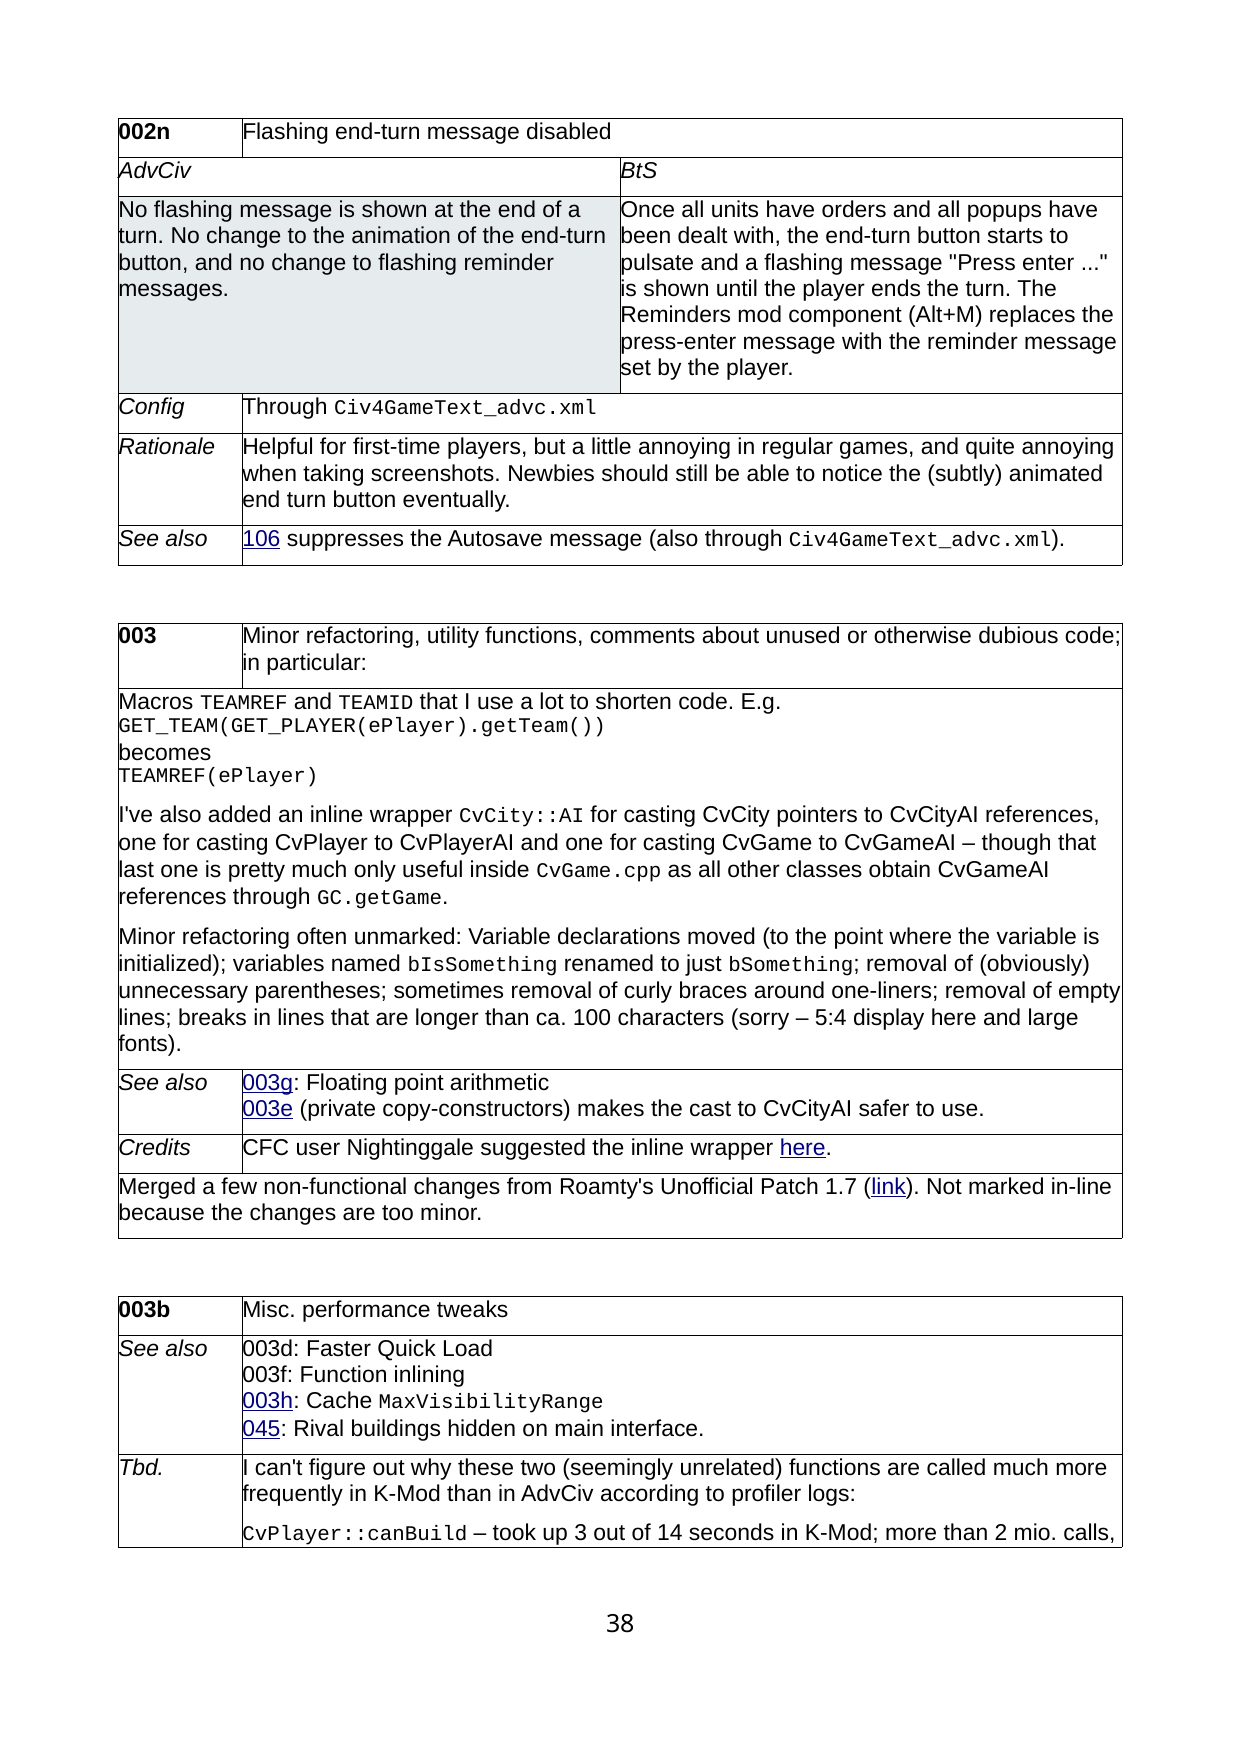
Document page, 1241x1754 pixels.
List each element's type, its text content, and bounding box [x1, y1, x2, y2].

table_cell No flashing message is shown at the end of a turn. No change to the animation of the end-turn button, and no change to flashing reminder messages. [119, 197, 620, 393]
table_cell See also [119, 1336, 242, 1454]
table_cell 003d: Faster Quick Load 003f: Function inlining 003h: Cache MaxVisibilityRange 045: Rival buildings hidden on main interface. [243, 1336, 1122, 1454]
table_cell Through Civ4GameText_advc.xml [243, 394, 1122, 433]
table_header Flashing end-turn message disabled [243, 119, 1122, 157]
table_cell AdvCiv [119, 158, 620, 196]
table_cell See also [119, 1070, 242, 1134]
table_cell BtS [621, 158, 1122, 196]
table_cell I can't figure out why these two (seemingly unrelated) functions are called much more frequently in K-Mod than in AdvCiv according to profiler logs: CvPlayer::canBuild – took up 3 out of 14 seconds in K-Mod; more than 2 mio. calls, [243, 1455, 1122, 1547]
table_header Misc. performance tweaks [243, 1297, 1122, 1334]
table_cell Tbd. [119, 1455, 242, 1547]
table_cell Macros TEAMREF and TEAMID that I use a lot to shorten code. E.g. GET_TEAM(GET_PLAYER(ePlayer).getTeam()) becomes TEAMREF(ePlayer) I've also added an inline wrapper CvCity::AI for casting CvCity pointers to CvCityAI references, one for casting CvPlayer to CvPlayerAI and one for casting CvGame to CvGameAI – though that last one is pretty much only useful inside CvGame.cpp as all other classes obtain CvGameAI references through GC.getGame. Minor refactoring often unmarked: Variable declarations moved (to the point where the variable is initialized); variables named bIsSomething renamed to just bSomething; removal of (obviously) unnecessary parentheses; sometimes removal of curly braces around one-liners; removal of empty lines; breaks in lines that are longer than ca. 100 characters (sorry – 5:4 display here and large fonts). [119, 689, 1122, 1069]
table_cell CFC user Nightinggale suggested the inline wrapper here. [243, 1135, 1122, 1173]
table_cell Once all units have orders and all popups have been dealt with, the end-turn button starts to pulsate and a flashing message "Press enter ..." is shown until the player ends the turn. The Reminders mod component (Alt+M) replaces the press-enter message with the reminder message set by the player. [621, 197, 1122, 393]
table_cell See also [119, 526, 242, 565]
table_cell Merged a few non-functional changes from Roamty's Unofficial Patch 1.7 (link). Not marked in-line because the changes are too minor. [119, 1174, 1122, 1238]
table_header Minor refactoring, utility functions, comments about unused or otherwise dubious code; in particular: [243, 624, 1122, 688]
table_header 003b [119, 1297, 242, 1334]
table_cell Credits [119, 1135, 242, 1173]
table_cell Config [119, 394, 242, 433]
table_cell 003g: Floating point arithmetic 003e (private copy-constructors) makes the cast to CvCityAI safer to use. [243, 1070, 1122, 1134]
table_header 002n [119, 119, 242, 157]
table_header 003 [119, 624, 242, 688]
table_cell Helpful for first-time players, but a little annoying in regular games, and quite annoying when taking screenshots. Newbies should still be able to notice the (subtly) animated end turn button eventually. [243, 434, 1122, 524]
table_cell 106 suppresses the Autosave message (also through Civ4GameText_advc.xml). [243, 526, 1122, 565]
table_cell Rationale [119, 434, 242, 524]
